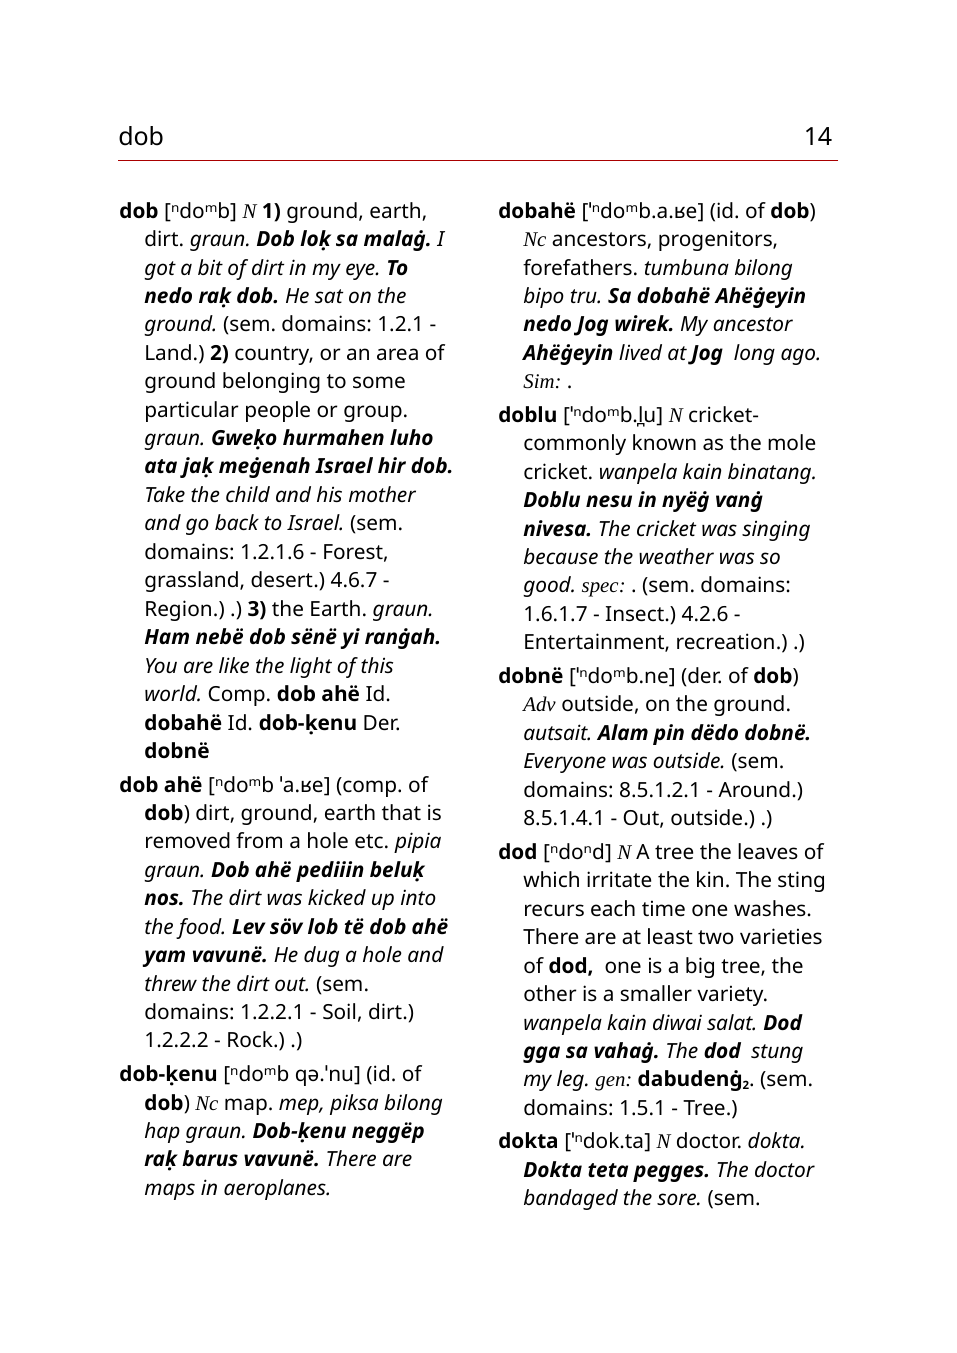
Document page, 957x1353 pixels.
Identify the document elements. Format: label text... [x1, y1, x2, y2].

text dokta [ˈⁿdok.ta] N doctor. dokta. Dokta teta pegges. The doctor bandaged the sore. (sem. [498, 1123, 837, 1216]
text dod [ⁿdoⁿd] N A tree the leaves of which irritate the kin. The sting recurs each time one washes. There are at least two varieties of dod, one is a big tree, the other is a smaller variety. wanpela kain diwai salat. Dod gga sa vahaġ. The dod stung my leg. gen: dabudenġ2. (sem. domains: 1.5.1 - Tree.) [498, 834, 837, 1123]
text dobnë [ˈⁿdoᵐb.ne] (der. of dob) Adv outside, on the ground. autsait. Alam pin dëdo dobnë. Everyone was outside. (sem. domains: 8.5.1.2.1 - Around.) 8.5.1.4.1 - Out, outside.) .) [498, 658, 837, 834]
text dobahë [ˈⁿdoᵐb.a.ʁe] (id. of dob) Nc ancestors, progenitors, forefathers. tumbuna bilong bipo tru. Sa dobahë Ahëġeyin nedo Jog wirek. My ancestor Ahëġeyin lived at Jog long ago. Sim: . [498, 194, 837, 397]
text dob ahë [ⁿdoᵐb ˈa.ʁe] (comp. of dob) dirt, ground, earth that is removed from a hole etc. pipia graun. Dob ahë pediiin beluḳ nos. The dirt was kicked up into the food. Lev söv lob të dob ahë yam vavunë. He dug a hole and threw the dirt out. (sem. domains: 1.2.2.1 - Soil, dirt.) 1.2.2.2 - Rock.) .) [119, 767, 458, 1056]
text doblu [ˈⁿdoᵐb.l̪u] N cricket-commonly known as the mole cricket. wanpela kain binatang. Doblu nesu in nyëġ vanġ nivesa. The cricket was singing because the weather was so good. spec: . (sem. domains: 1.6.1.7 - Insect.) 4.2.6 - Entertainment, recreation.) .) [498, 397, 837, 658]
text dob [ⁿdoᵐb] N 1) ground, earth, dirt. graun. Dob loḳ sa malaġ. I got a bit of dirt in my eye. To nedo raḳ dob. He sat on the ground. (sem. domains: 1.2.1 - Land.) 2) country, or an area of ground belonging to some particular people or group. graun. Gweḳo hurmahen luho ata jaḳ meġenah Israel hir dob. Take the child and his mother and go back to Israel. (sem. domains: 1.2.1.6 - Forest, grassland, desert.) 4.6.7 - Region.) .) 3) the Earth. graun. Ham nebë dob sënë yi ranġah. You are like the light of this world. Comp. dob ahë Id. dobahë Id. dob-ḳenu Der. dobnë [119, 194, 458, 767]
text dob-ḳenu [ⁿdoᵐb qə.ˈnu] (id. of dob) Nc map. mep, piksa bilong hap graun. Dob-ḳenu neggëp raḳ barus vavunë. There are maps in aeroplanes. [119, 1056, 458, 1206]
